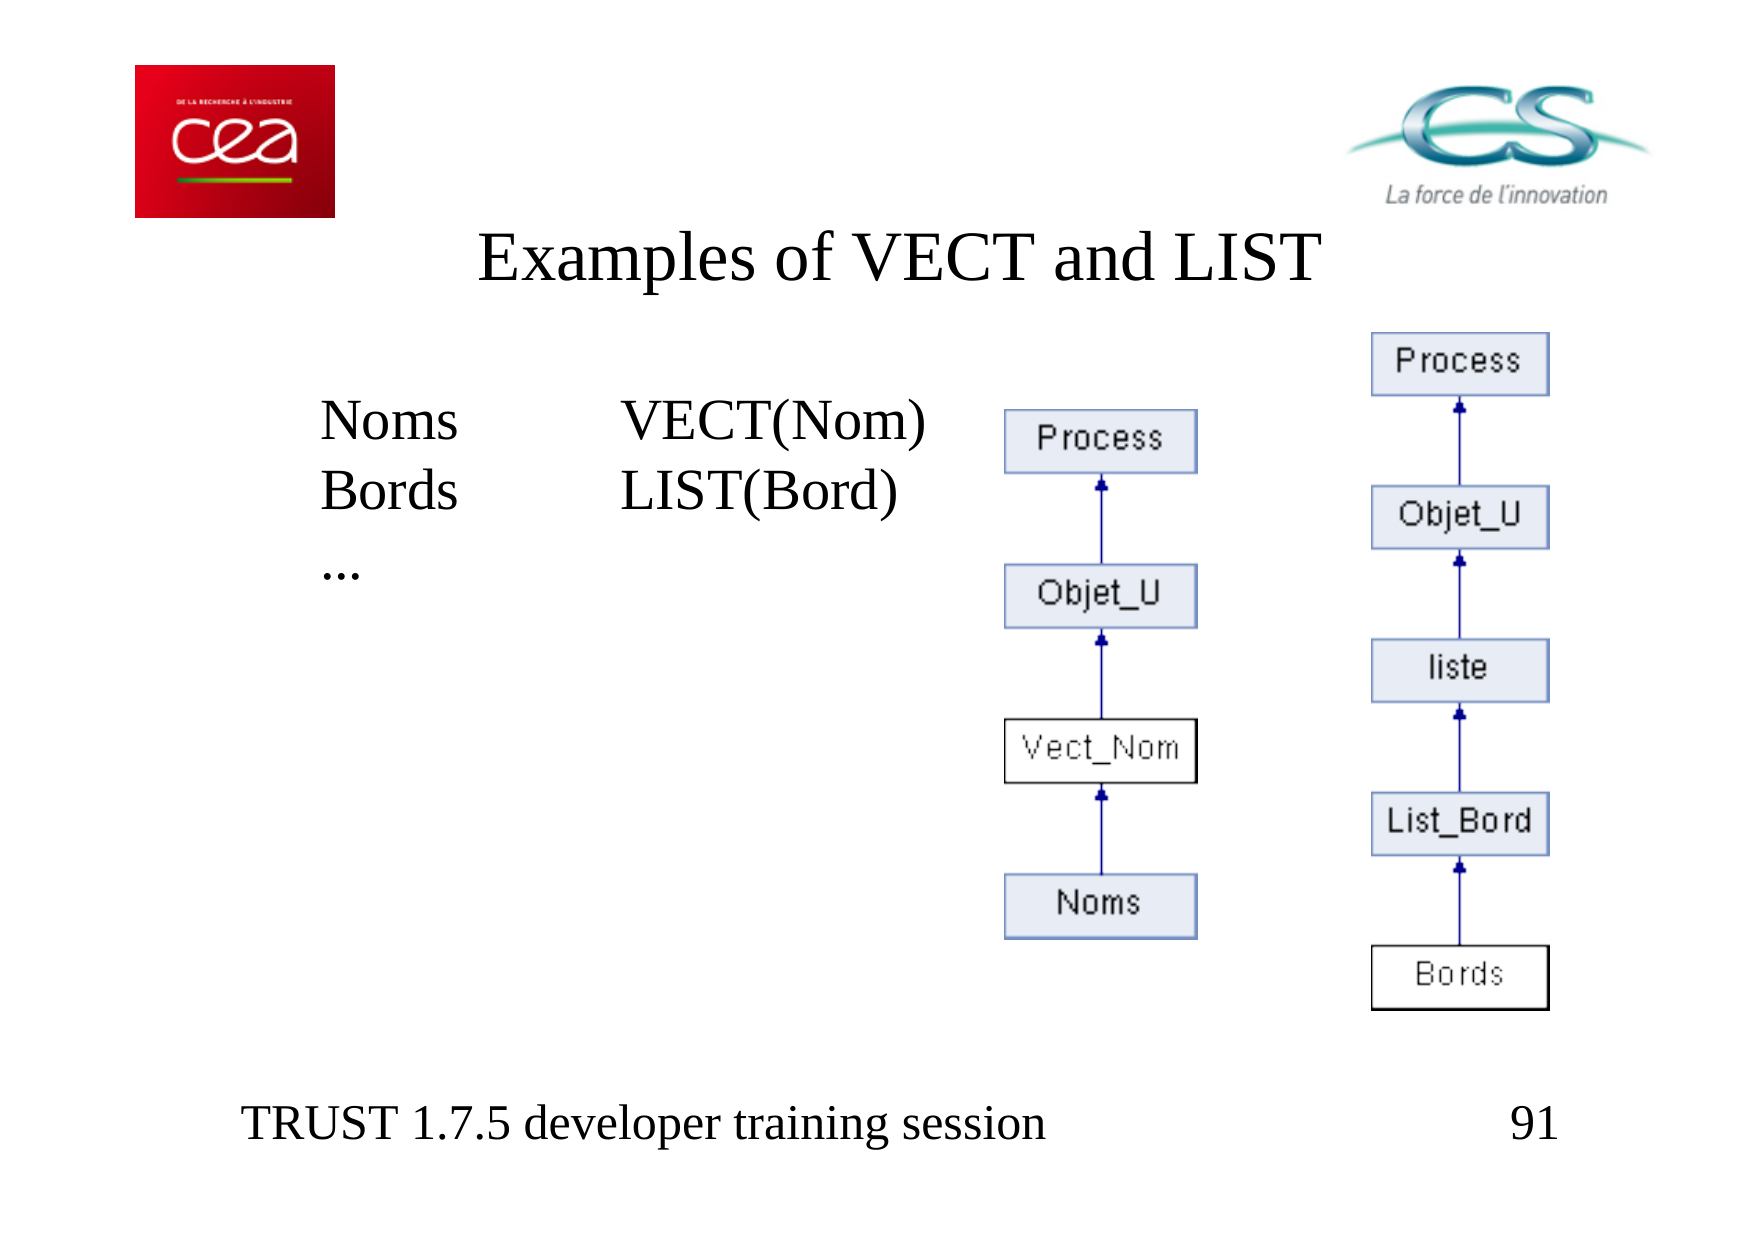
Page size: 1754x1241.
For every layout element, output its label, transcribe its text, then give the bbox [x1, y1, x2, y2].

picture [1004, 409, 1198, 940]
picture [135, 65, 335, 218]
text_box Examples of VECT and LIST [225, 158, 1577, 346]
text_box Noms VECT(Nom) Bords LIST(Bord) ... [305, 373, 943, 599]
picture [1371, 332, 1550, 1012]
picture [1340, 73, 1662, 218]
